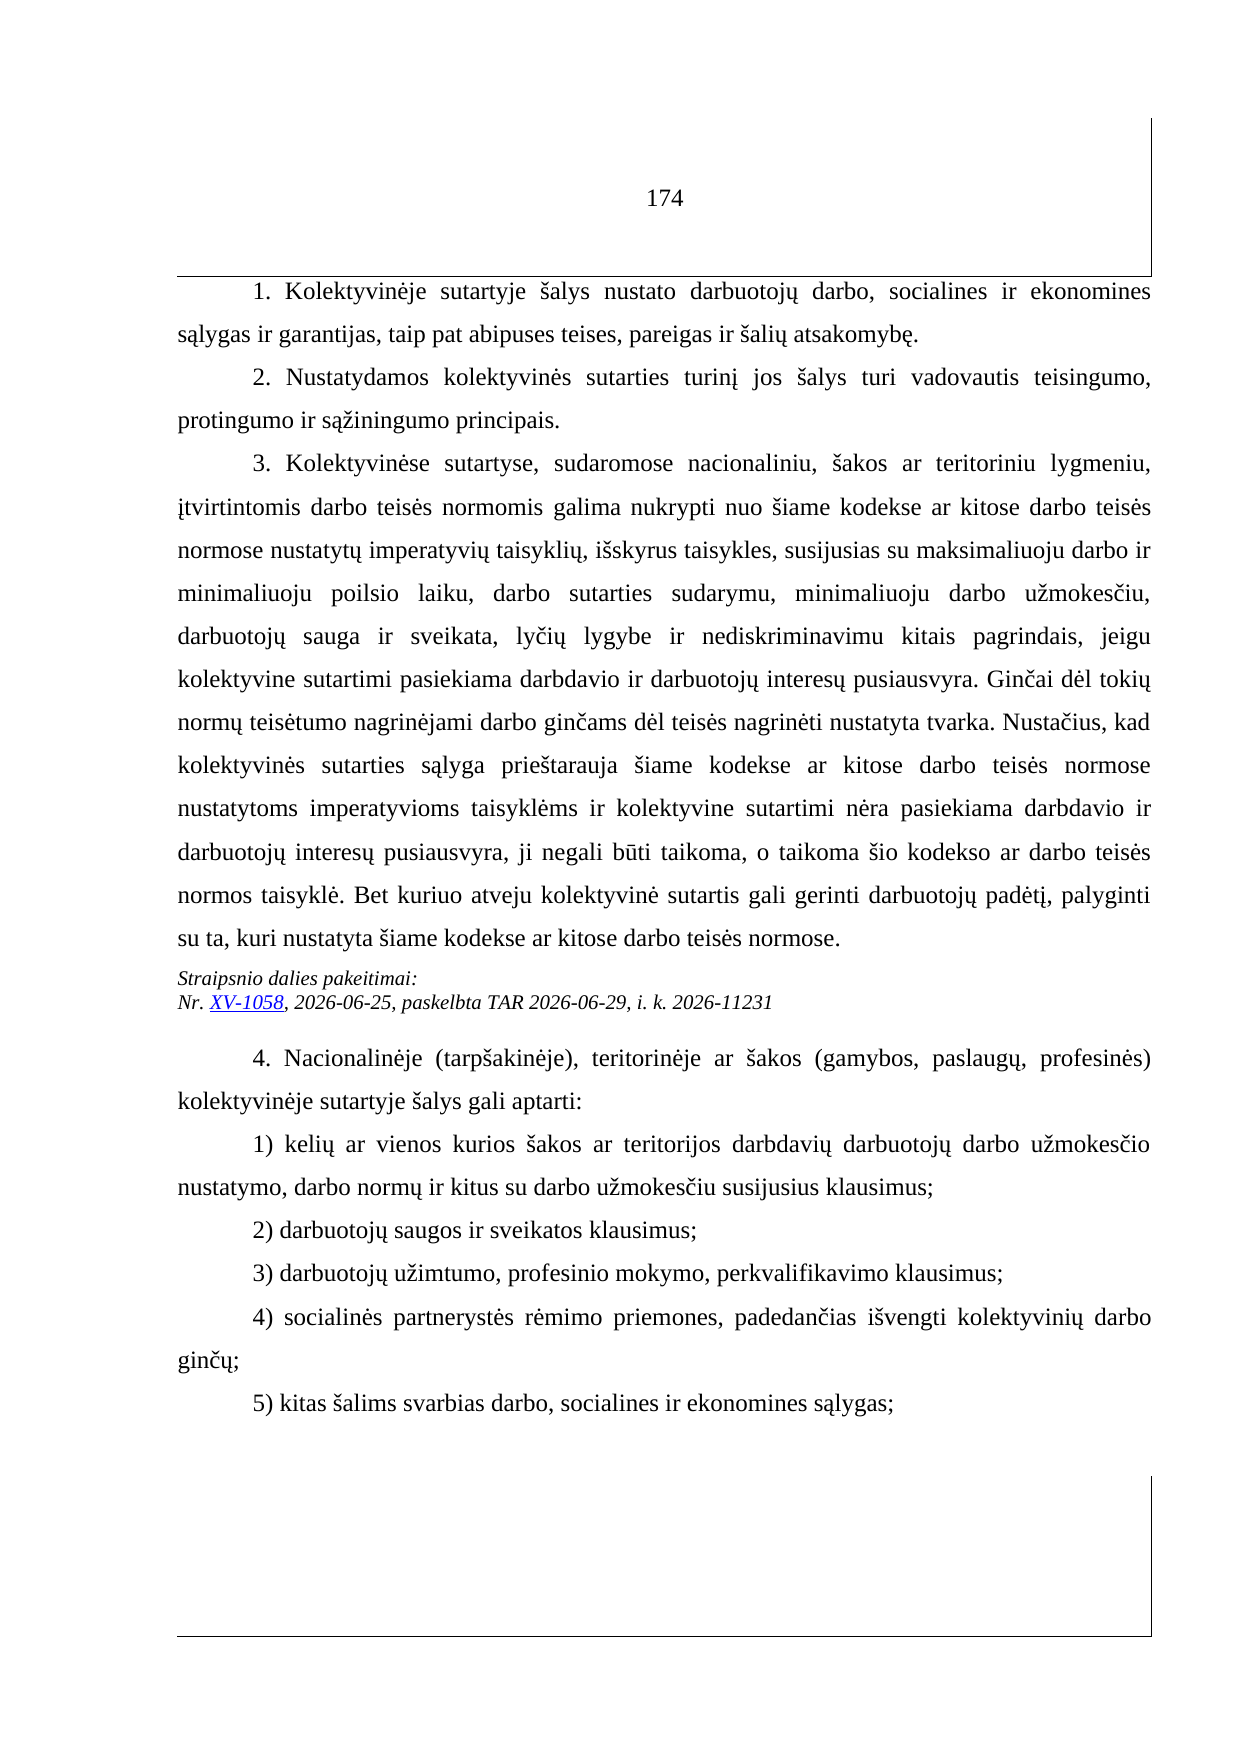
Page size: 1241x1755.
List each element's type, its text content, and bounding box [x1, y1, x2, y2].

text 2) darbuotojų saugos ir sveikatos klausimus; [177, 1215, 1152, 1244]
text Nr. XV-1058, 2026-06-25, paskelbta TAR 2026-06-29, i. k. 2026-11231 [177, 990, 1152, 1014]
text 4. Nacionalinėje (tarpšakinėje), teritorinėje ar šakos (gamybos, paslaugų, profesinės) kolektyvinėje sutartyje šalys gali aptarti: [177, 1043, 1152, 1115]
text 2. Nustatydamos kolektyvinės sutarties turinį jos šalys turi vadovautis teisingumo, protingumo ir sąžiningumo principais. [177, 362, 1152, 434]
text 1. Kolektyvinėje sutartyje šalys nustato darbuotojų darbo, socialines ir ekonomines sąlygas ir garantijas, taip pat abipuses teises, pareigas ir šalių atsakomybę. [177, 276, 1152, 348]
text 4) socialinės partnerystės rėmimo priemones, padedančias išvengti kolektyvinių darbo ginčų; [177, 1302, 1152, 1373]
text 1) kelių ar vienos kurios šakos ar teritorijos darbdavių darbuotojų darbo užmokesčio nustatymo, darbo normų ir kitus su darbo užmokesčiu susijusius klausimus; [177, 1129, 1152, 1201]
text 5) kitas šalims svarbias darbo, socialines ir ekonomines sąlygas; [177, 1388, 1152, 1417]
text 3) darbuotojų užimtumo, profesinio mokymo, perkvalifikavimo klausimus; [177, 1258, 1152, 1287]
text Straipsnio dalies pakeitimai: [177, 966, 1152, 990]
text 3. Kolektyvinėse sutartyse, sudaromose nacionaliniu, šakos ar teritoriniu lygmeniu, įtvirtintomis darbo teisės normomis galima nukrypti nuo šiame kodekse ar kitose darbo teisės normose nustatytų imperatyvių taisyklių, išskyrus taisykles, susijusias su maksimaliuoju darbo ir minimaliuoju poilsio laiku, darbo sutarties sudarymu, minimaliuoju darbo užmokesčiu, darbuotojų sauga ir sveikata, lyčių lygybe ir nediskriminavimu kitais pagrindais, jeigu kolektyvine sutartimi pasiekiama darbdavio ir darbuotojų interesų pusiausvyra. Ginčai dėl tokių normų teisėtumo nagrinėjami darbo ginčams dėl teisės nagrinėti nustatyta tvarka. Nustačius, kad kolektyvinės sutarties sąlyga prieštarauja šiame kodekse ar kitose darbo teisės normose nustatytoms imperatyvioms taisyklėms ir kolektyvine sutartimi nėra pasiekiama darbdavio ir darbuotojų interesų pusiausvyra, ji negali būti taikoma, o taikoma šio kodekso ar darbo teisės normos taisyklė. Bet kuriuo atveju kolektyvinė sutartis gali gerinti darbuotojų padėtį, palyginti su ta, kuri nustatyta šiame kodekse ar kitose darbo teisės normose. [177, 448, 1152, 952]
